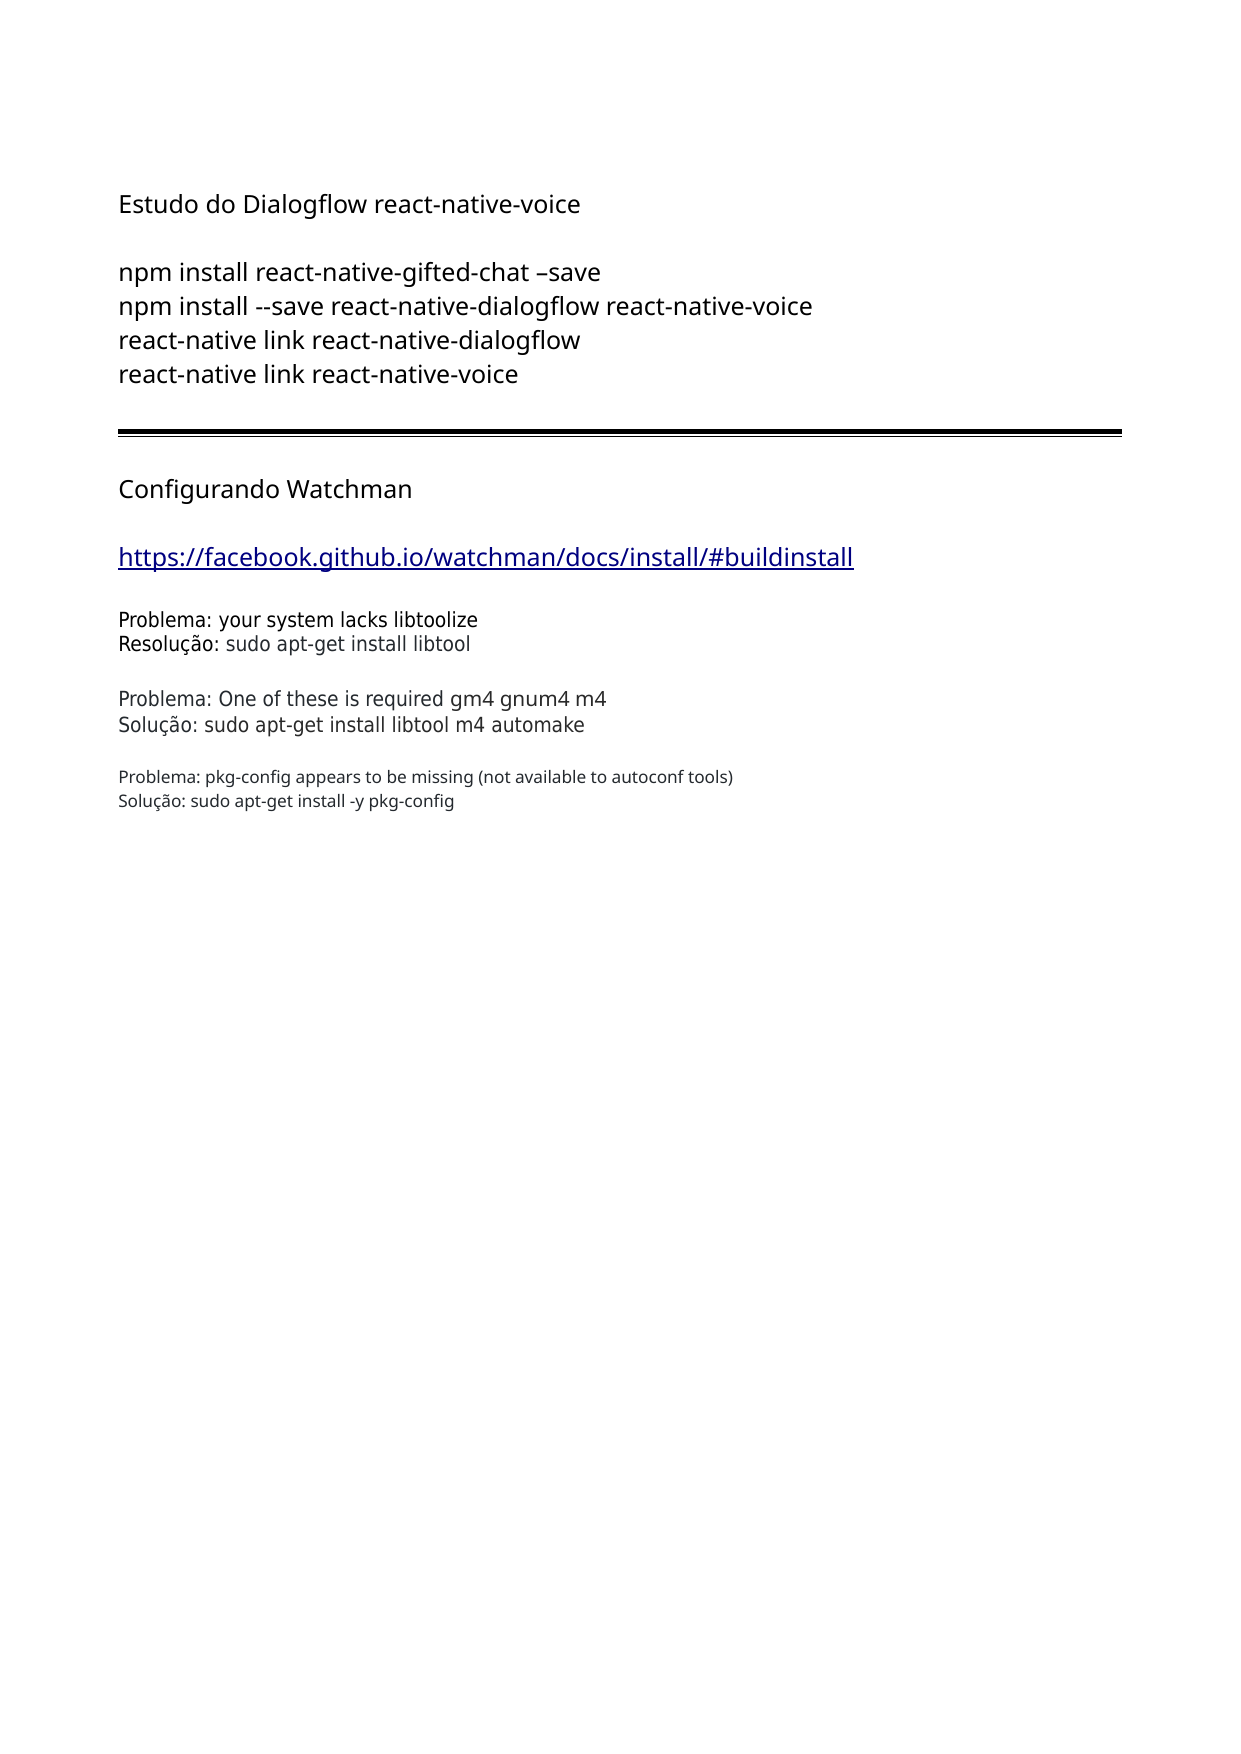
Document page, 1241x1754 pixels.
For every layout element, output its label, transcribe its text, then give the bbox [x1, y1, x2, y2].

text Solução: sudo apt-get install libtool m4 automake [118, 713, 1122, 737]
text Problema: One of these is required gm4 gnum4 m4 [118, 684, 1122, 713]
text Estudo do Dialogflow react-native-voice [118, 186, 1122, 220]
text Configurando Watchman [118, 471, 1122, 506]
text Solução: sudo apt-get install -y pkg-config [118, 789, 1122, 812]
text https://facebook.github.io/watchman/docs/install/#buildinstall [118, 539, 1122, 574]
text npm install react-native-gifted-chat –save [118, 254, 1122, 288]
text Resolução: sudo apt-get install libtool [118, 632, 1122, 656]
text Problema: pkg-config appears to be missing (not available to autoconf tools) [118, 766, 1122, 789]
text Problema: your system lacks libtoolize [118, 608, 1122, 632]
text npm install --save react-native-dialogflow react-native-voice react-native link react-native-dialogflow react-native link react-native-voice [118, 288, 1122, 391]
